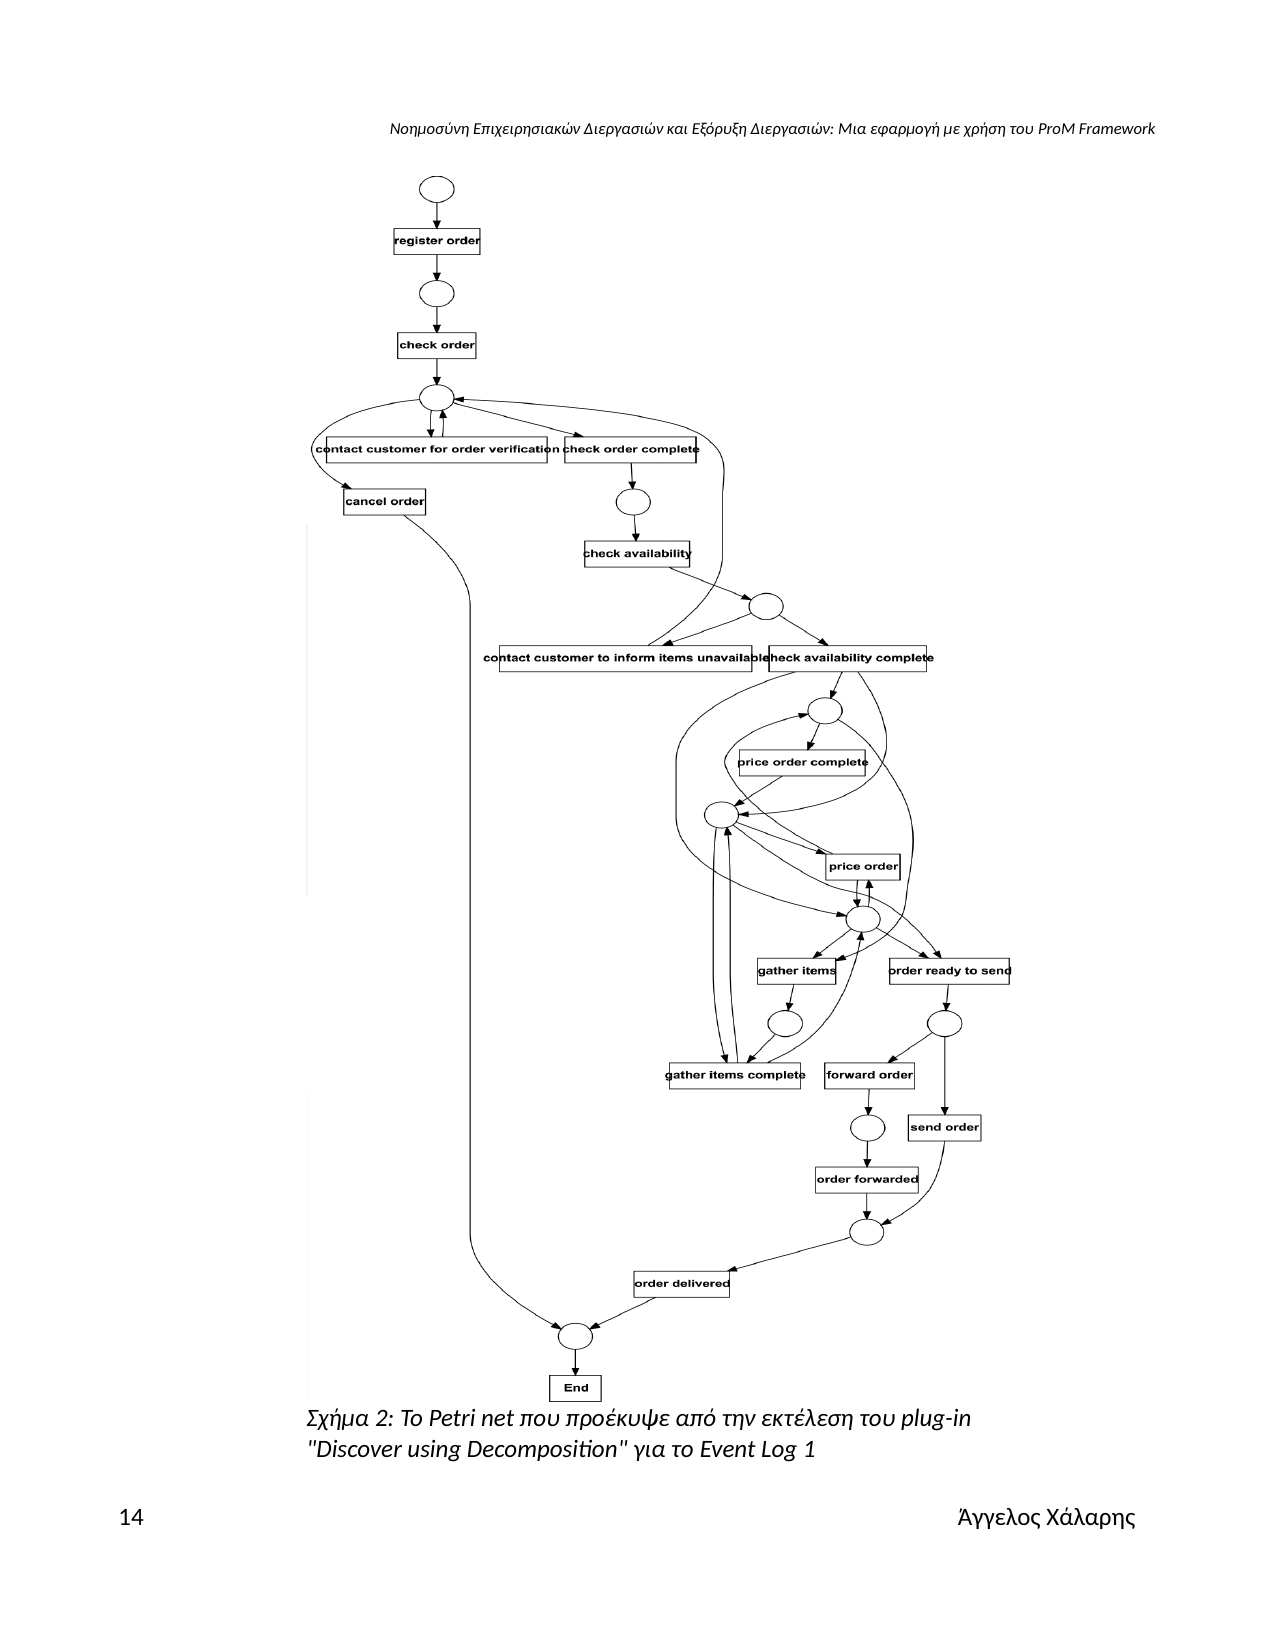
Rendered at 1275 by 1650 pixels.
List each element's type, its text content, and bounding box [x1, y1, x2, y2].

text Σχήμα 2: Το Petri net που προέκυψε από την εκτέλεση του plug-in "Discover using Decomposition" για το Event Log 1 [306, 1403, 1014, 1463]
picture [306, 176, 1015, 1403]
